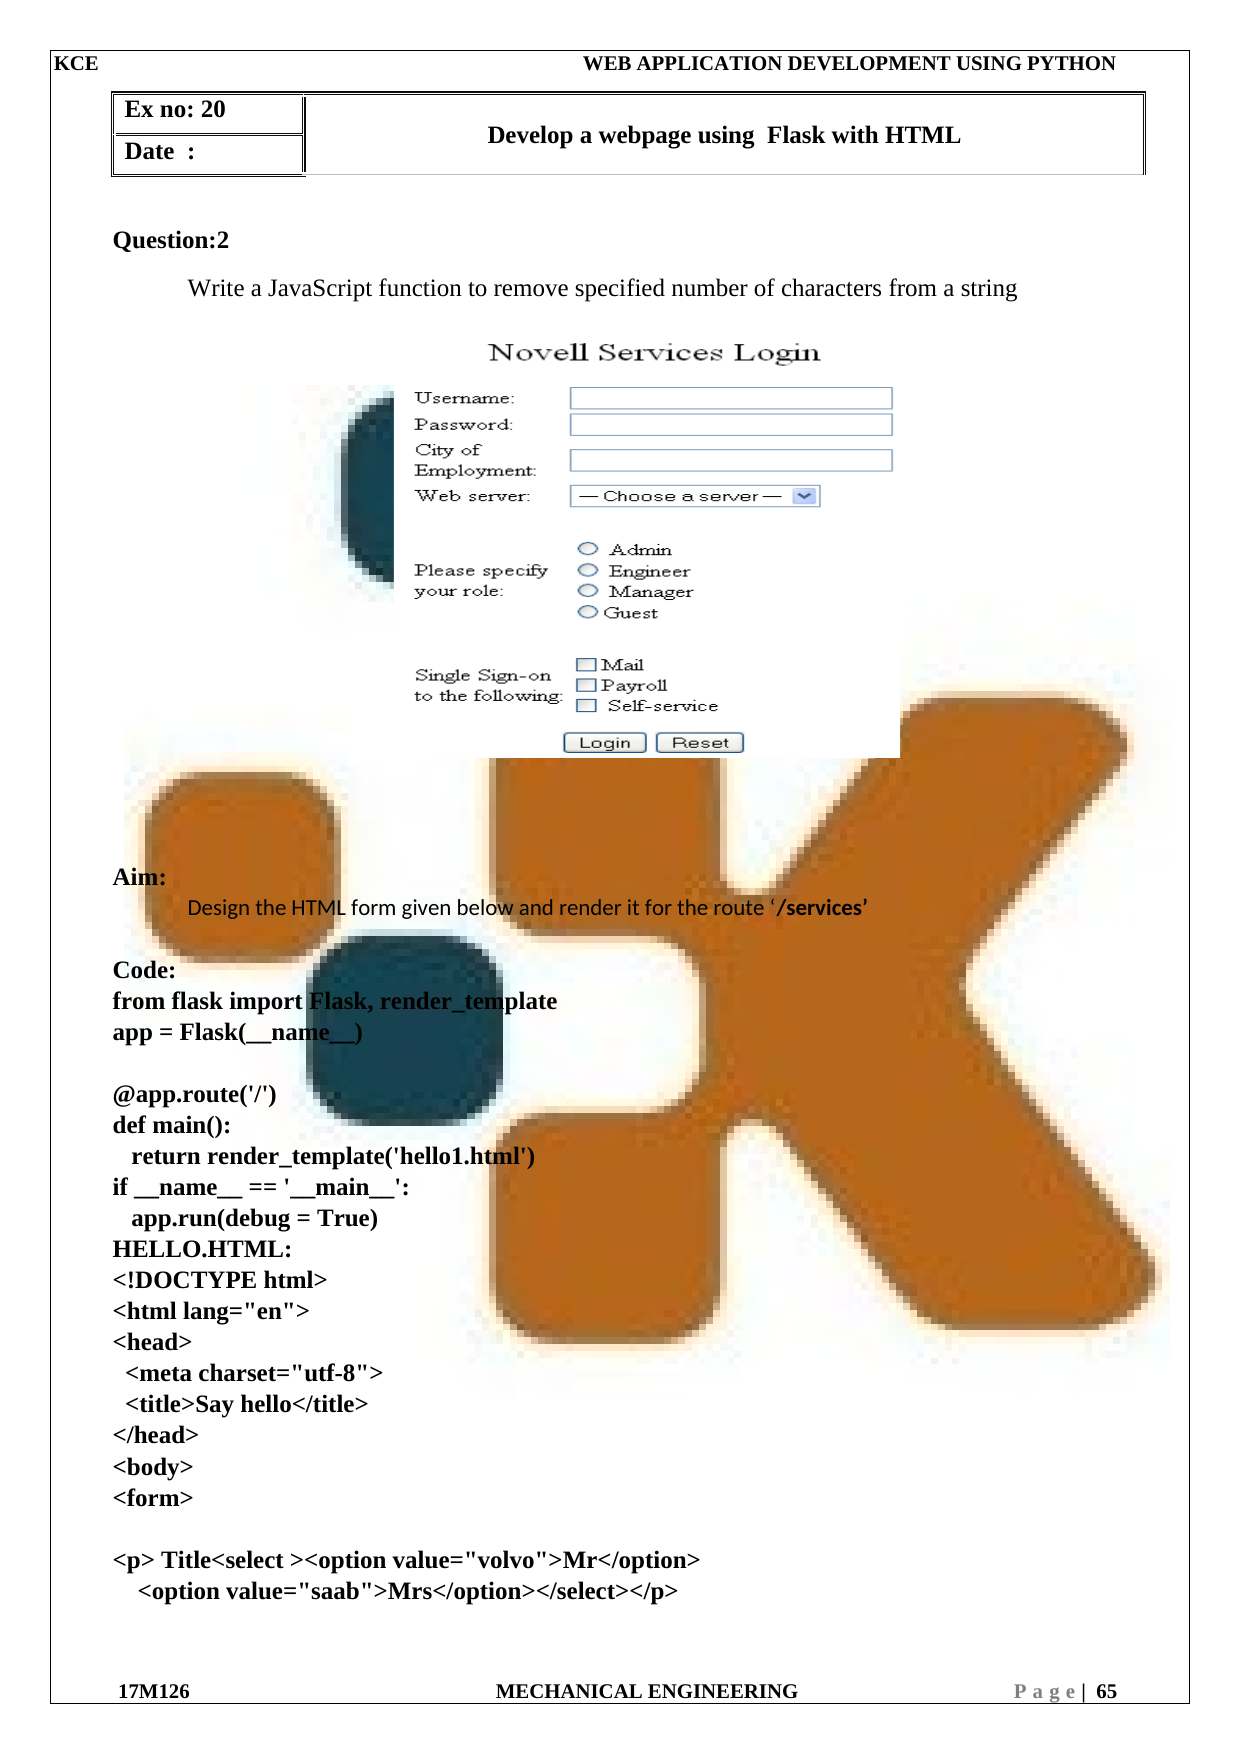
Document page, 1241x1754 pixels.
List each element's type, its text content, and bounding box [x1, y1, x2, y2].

table_header Ex no: 20 [114, 93, 304, 133]
text @app.route('/') [112, 1079, 1181, 1108]
text app.run(debug = True) [112, 1203, 1181, 1232]
picture [124, 334, 1170, 862]
table_header Develop a webpage using Flask with HTML [304, 95, 1143, 174]
text <form> [112, 1483, 1181, 1511]
text <html lang="en"> [112, 1296, 1181, 1325]
text def main(): [112, 1110, 1181, 1139]
text from flask import Flask, render_template [112, 986, 1181, 1015]
text </head> [112, 1421, 1181, 1449]
text <option value="saab">Mrs</option></select></p> [112, 1576, 1181, 1604]
text <title>Say hello</title> [112, 1389, 1181, 1418]
text Write a JavaScript function to remove specified number of characters from a string [112, 273, 1181, 301]
text <body> [112, 1452, 1181, 1480]
text Design the HTML form given below and render it for the route ‘/services’ [112, 893, 1181, 922]
text if __name__ == '__main__': [112, 1172, 1181, 1201]
text <meta charset="utf-8"> [112, 1358, 1181, 1387]
text Aim: [112, 862, 1181, 891]
text Code: [112, 955, 1181, 984]
text app = Flask(__name__) [112, 1017, 1181, 1046]
text <head> [112, 1327, 1181, 1356]
text <!DOCTYPE html> [112, 1265, 1181, 1294]
text Question:2 [112, 225, 1181, 254]
text return render_template('hello1.html') [112, 1141, 1181, 1170]
picture [124, 1046, 1170, 1079]
table_cell Date : [113, 133, 304, 174]
text <p> Title<select ><option value="volvo">Mr</option> [112, 1545, 1181, 1573]
text HELLO.HTML: [112, 1234, 1181, 1263]
picture [124, 922, 1170, 955]
